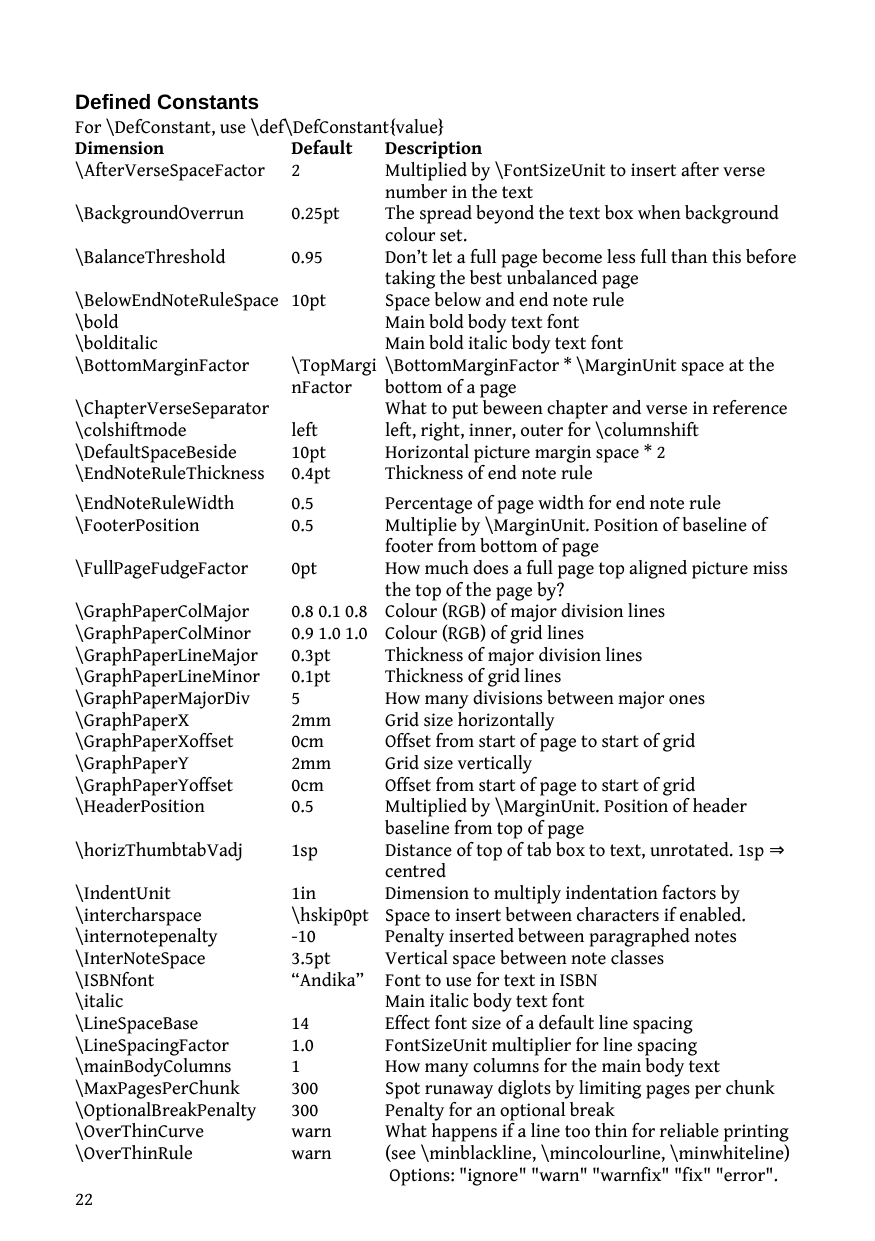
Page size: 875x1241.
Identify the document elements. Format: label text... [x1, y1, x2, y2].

table_cell \mainBodyColumns [75, 1056, 291, 1078]
table_cell 0.8 0.1 0.8 [291, 601, 385, 623]
table_cell 14 [291, 1013, 385, 1035]
table_cell \FooterPosition [75, 515, 291, 558]
table_cell 0.3pt [291, 645, 385, 666]
table_cell \GraphPaperXoffset [75, 731, 291, 753]
table_header Description [385, 139, 816, 160]
table_cell \⁠EndNoteRuleThickness [75, 464, 291, 493]
table_cell Main italic body text font [385, 991, 816, 1013]
table_cell Thickness of end note rule [385, 464, 816, 493]
table_cell \internotepenalty [75, 926, 291, 948]
table_cell 0.5 [291, 796, 385, 840]
table_cell 10pt [291, 290, 385, 312]
table_cell \colshiftmode [75, 420, 291, 442]
table_cell \⁠ChapterVerseSeparator [75, 399, 291, 420]
table_cell [291, 991, 385, 1013]
table_cell How many divisions between major ones [385, 688, 816, 710]
table_cell 300 [291, 1100, 385, 1121]
table_cell 2 [291, 160, 385, 203]
table_cell 0.5 [291, 515, 385, 558]
table_cell What happens if a line too thin for reliable printing (see \minblackline, \mincolourline, \minwhiteline) Options: "ignore" "warn" "warnfix" "fix" "error". [385, 1121, 816, 1186]
table_cell Horizontal picture margin space * 2 [385, 442, 816, 463]
table_cell left, right, inner, outer for \⁠columnshift [385, 420, 816, 442]
table_cell Space to insert between characters if enabled. [385, 905, 816, 926]
table_cell [291, 312, 385, 333]
table_cell 1 [291, 1056, 385, 1078]
table_cell Penalty inserted between paragraphed notes [385, 926, 816, 948]
table_cell 5 [291, 688, 385, 710]
table_cell \bolditalic [75, 334, 291, 355]
table_cell Offset from start of page to start of grid [385, 775, 816, 796]
table_cell 2mm [291, 753, 385, 775]
table_cell Effect font size of a default line spacing [385, 1013, 816, 1035]
table_cell [291, 399, 385, 420]
table_cell Multiplie by \MarginUnit. Position of baseline of footer from bottom of page [385, 515, 816, 558]
table_cell Main bold italic body text font [385, 334, 816, 355]
table_cell Space below and end note rule [385, 290, 816, 312]
table_cell \OverThinCurve [75, 1121, 291, 1143]
table_cell \⁠GraphPaperLineMinor [75, 666, 291, 688]
table_cell How many columns for the main body text [385, 1056, 816, 1078]
table_cell \GraphPaperColMinor [75, 623, 291, 645]
table_cell 0.1pt [291, 666, 385, 688]
table_cell The spread beyond the text box when background colour set. [385, 204, 816, 247]
table_cell 3.5pt [291, 948, 385, 970]
table_cell 1.0 [291, 1035, 385, 1056]
table_cell 0.9 1.0 1.0 [291, 623, 385, 645]
table_cell \⁠AfterVerseSpaceFactor [75, 160, 291, 203]
table_cell \bold [75, 312, 291, 333]
table_cell \horizThumbtabVadj [75, 840, 291, 883]
table_cell \HeaderPosition [75, 796, 291, 840]
table_cell warn [291, 1143, 385, 1186]
table_cell \intercharspace [75, 905, 291, 926]
table_cell \GraphPaperX [75, 710, 291, 731]
table_cell \InterNoteSpace [75, 948, 291, 970]
table_cell \⁠BelowEndNoteRuleSpace [75, 290, 291, 312]
table_cell 2mm [291, 710, 385, 731]
table_cell \DefaultSpaceBeside [75, 442, 291, 463]
table_cell warn [291, 1121, 385, 1143]
table_cell 1in [291, 883, 385, 905]
table_cell \BottomMarginFactor * \MarginUnit space at the bottom of a page [385, 355, 816, 398]
table_cell FontSizeUnit multiplier for line spacing [385, 1035, 816, 1056]
table_cell 0.5 [291, 493, 385, 515]
table_cell \LineSpacingFactor [75, 1035, 291, 1056]
table_cell \MaxPagesPerChunk [75, 1078, 291, 1100]
table_cell \⁠GraphPaperLineMajor [75, 645, 291, 666]
list For \DefConstant, use \def\DefConstant{value} [75, 117, 799, 138]
table_cell 0.95 [291, 247, 385, 290]
table_cell \italic [75, 991, 291, 1013]
table_cell Percentage of page width for end note rule [385, 493, 816, 515]
table_cell -10 [291, 926, 385, 948]
table_cell \OptionalBreakPenalty [75, 1100, 291, 1121]
table_header Dimension [75, 139, 291, 160]
table_cell Thickness of major division lines [385, 645, 816, 666]
table_cell 0.25pt [291, 204, 385, 247]
table_cell 0.4pt [291, 464, 385, 493]
table_cell What to put beween chapter and verse in reference [385, 399, 816, 420]
table_cell \FullPageFudgeFactor [75, 558, 291, 601]
table_cell 0cm [291, 731, 385, 753]
table_cell 0cm [291, 775, 385, 796]
table_cell 300 [291, 1078, 385, 1100]
table_cell \EndNoteRuleWidth [75, 493, 291, 515]
table_cell Main bold body text font [385, 312, 816, 333]
table_cell Multiplied by \FontSizeUnit to insert after verse number in the text [385, 160, 816, 203]
table_cell \IndentUnit [75, 883, 291, 905]
table_cell \LineSpaceBase [75, 1013, 291, 1035]
table_cell \BackgroundOverrun [75, 204, 291, 247]
table_cell \BottomMarginFactor [75, 355, 291, 398]
table_cell Vertical space between note classes [385, 948, 816, 970]
table_cell Spot runaway diglots by limiting pages per chunk [385, 1078, 816, 1100]
table_cell Colour (RGB) of major division lines [385, 601, 816, 623]
table_cell How much does a full page top aligned picture miss the top of the page by? [385, 558, 816, 601]
table_cell Dimension to multiply indentation factors by [385, 883, 816, 905]
table_cell \⁠TopMarginFactor [291, 355, 385, 398]
table_header Default [291, 139, 385, 160]
table_cell Penalty for an optional break [385, 1100, 816, 1121]
table_cell left [291, 420, 385, 442]
table_cell Thickness of grid lines [385, 666, 816, 688]
table_cell \GraphPaperYoffset [75, 775, 291, 796]
table_cell “Andika” [291, 970, 385, 991]
table_cell \OverThinRule [75, 1143, 291, 1186]
table_cell Font to use for text in ISBN [385, 970, 816, 991]
table_cell Grid size horizontally [385, 710, 816, 731]
table_cell Don’t let a full page become less full than this before taking the best unbalanced page [385, 247, 816, 290]
table_cell 1sp [291, 840, 385, 883]
table_cell Colour (RGB) of grid lines [385, 623, 816, 645]
table_cell \hskip0pt [291, 905, 385, 926]
table_cell \GraphPaperColMajor [75, 601, 291, 623]
table_cell Offset from start of page to start of grid [385, 731, 816, 753]
table_cell \ISBNfont [75, 970, 291, 991]
table_cell \GraphPaperMajorDiv [75, 688, 291, 710]
table_cell [291, 334, 385, 355]
table_cell \GraphPaperY [75, 753, 291, 775]
table_cell Distance of top of tab box to text, unrotated. 1sp ⇒ centred [385, 840, 816, 883]
table_cell 10pt [291, 442, 385, 463]
table_cell 0pt [291, 558, 385, 601]
table_cell \BalanceThreshold [75, 247, 291, 290]
subtitle Defined Constants [75, 89, 799, 113]
table_cell Multiplied by \MarginUnit. Position of header baseline from top of page [385, 796, 816, 840]
table_cell Grid size vertically [385, 753, 816, 775]
